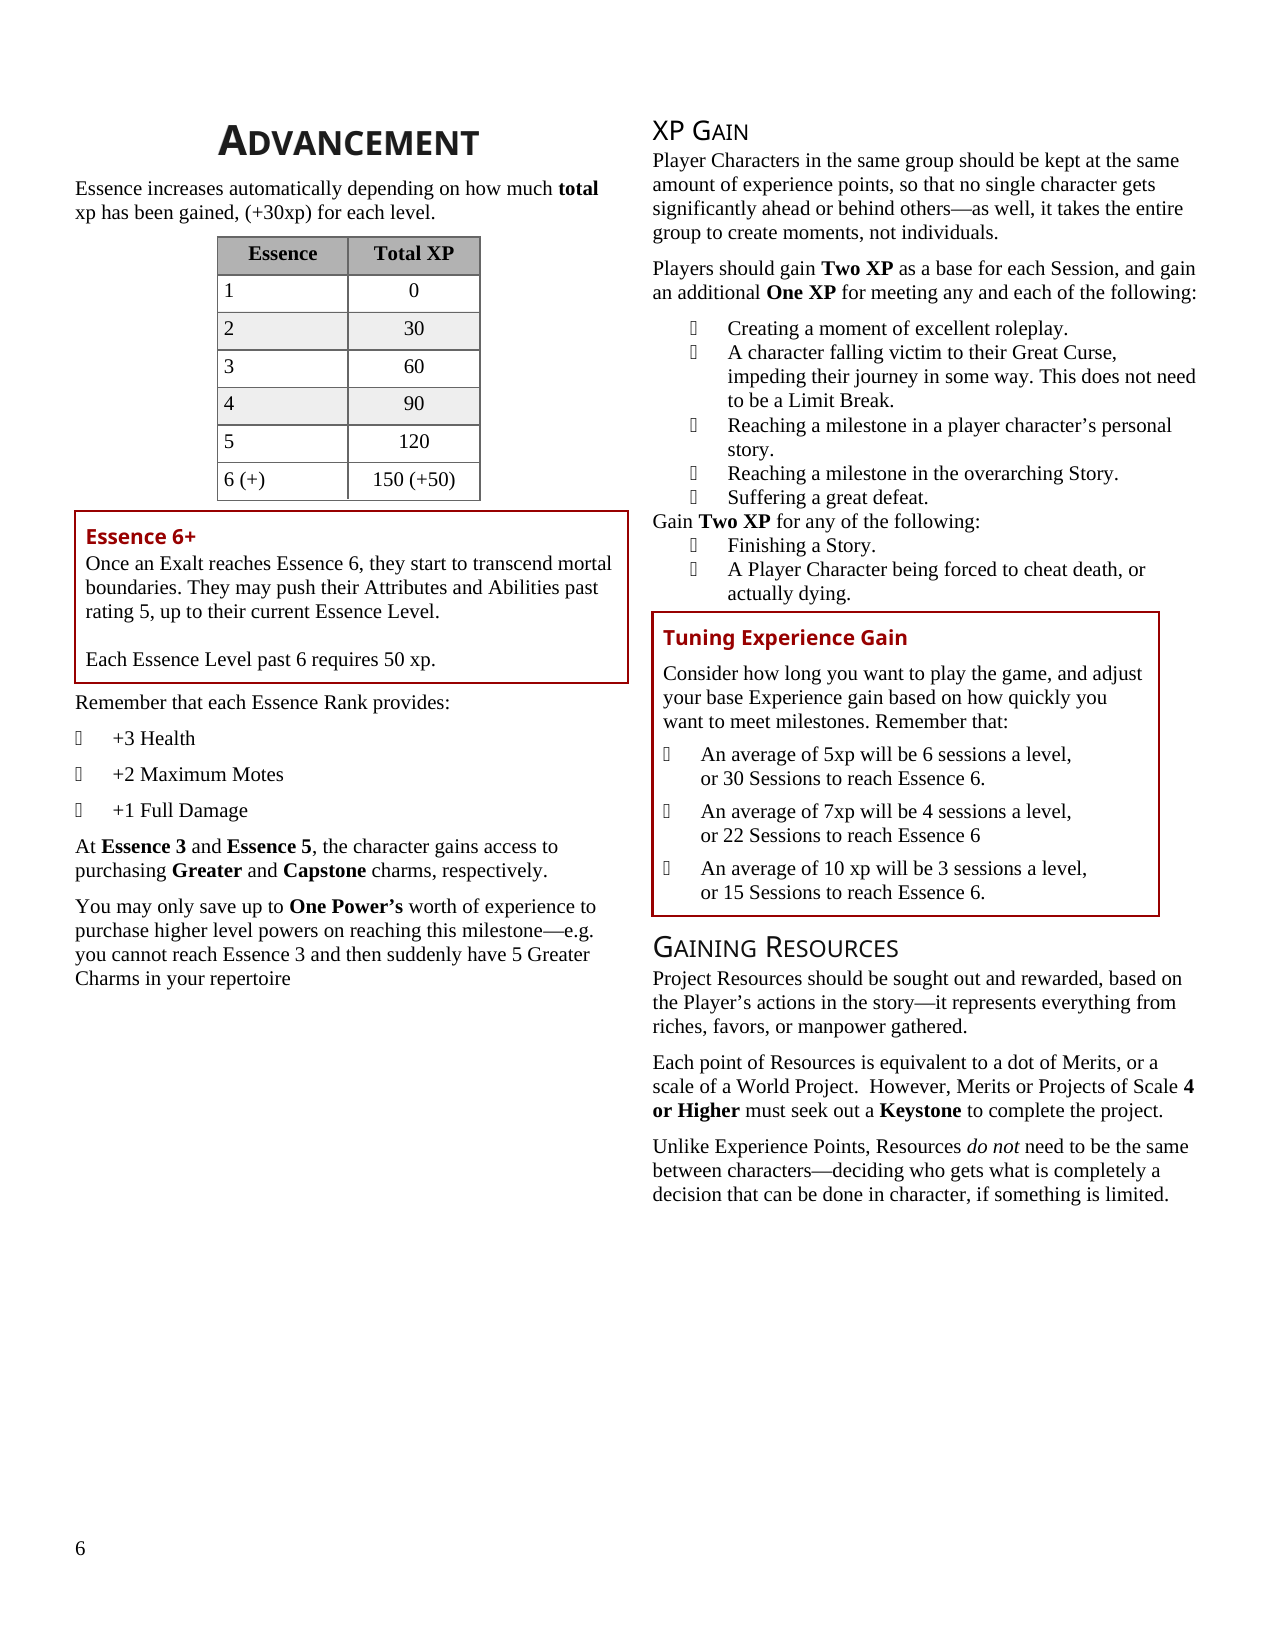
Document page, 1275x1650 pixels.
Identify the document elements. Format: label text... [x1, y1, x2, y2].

table_header Essence [218, 238, 347, 274]
text Player Characters in the same group should be kept at the same amount of experience points, so that no single character gets significantly ahead or behind others—as well, it takes the entire group to create moments, not individuals. [652, 148, 1200, 244]
text Players should gain Two XP as a base for each Session, and gain an additional One XP for meeting any and each of the following: [652, 256, 1200, 304]
table_header Total XP [349, 238, 479, 274]
text Unlike Experience Points, Resources do not need to be the same between characters—deciding who gets what is completely a decision that can be done in character, if something is limited. [652, 1134, 1200, 1206]
table_cell 2 [218, 313, 347, 349]
list Suffering a great defeat. [690, 485, 1200, 509]
text Project Resources should be sought out and rewarded, based on the Player’s actions in the story—it represents everything from riches, favors, or manpower gathered. [652, 966, 1200, 1038]
text Each point of Resources is equivalent to a dot of Merits, or a scale of a World Project. However, Merits or Projects of Scale 4 or Higher must seek out a Keystone to complete the project. [652, 1050, 1200, 1122]
text Essence increases automatically depending on how much total xp has been gained, (+30xp) for each level. [75, 176, 622, 224]
text Remember that each Essence Rank provides: [75, 690, 622, 714]
list Creating a moment of excellent roleplay. [690, 316, 1200, 340]
list A Player Character being forced to cheat death, or actually dying. [690, 557, 1200, 605]
text At Essence 3 and Essence 5, the character gains access to purchasing Greater and Capstone charms, respectively. [75, 834, 622, 882]
table_cell 5 [218, 426, 347, 462]
list +2 Maximum Motes [75, 762, 622, 786]
table_cell 4 [218, 388, 347, 424]
table_cell 6 (+) [218, 463, 347, 499]
subtitle Gaining Resources [652, 926, 1200, 966]
list A character falling victim to their Great Curse, impeding their journey in some way. This does not need to be a Limit Break. [690, 340, 1200, 412]
table_header Essence 6+ Once an Exalt reaches Essence 6, they start to transcend mortal boundaries. They may push their Attributes and Abilities past rating 5, up to their current Essence Level. Each Essence Level past 6 requires 50 xp. [76, 512, 627, 682]
list Finishing a Story. [690, 533, 1200, 557]
table_cell 90 [349, 388, 479, 424]
list Reaching a milestone in the overarching Story. [690, 461, 1200, 485]
list +3 Health [75, 726, 622, 750]
table_cell 1 [218, 276, 347, 311]
table_cell 30 [349, 313, 479, 349]
subtitle Advancement [75, 111, 622, 168]
table_cell 150 (+50) [349, 463, 479, 499]
list Reaching a milestone in a player character’s personal story. [690, 412, 1200, 461]
text Gain Two XP for any of the following: [652, 509, 1200, 533]
table_cell 0 [349, 276, 479, 311]
table_cell 120 [349, 426, 479, 462]
table_cell 3 [218, 351, 347, 387]
table_cell 60 [349, 351, 479, 387]
table_header Tuning Experience Gain Consider how long you want to play the game, and adjust your base Experience gain based on how quickly you want to meet milestones. Remember that: An average of 5xp will be 6 sessions a level, or 30 Sessions to reach Essence 6. An average of 7xp will be 4 sessions a level, or 22 Sessions to reach Essence 6 An average of 10 xp will be 3 sessions a level, or 15 Sessions to reach Essence 6. [654, 613, 1158, 915]
text You may only save up to One Power’s worth of experience to purchase higher level powers on reaching this milestone—e.g. you cannot reach Essence 3 and then suddenly have 5 Greater Charms in your repertoire [75, 894, 622, 990]
list +1 Full Damage [75, 798, 622, 822]
subtitle XP Gain [652, 111, 1200, 148]
